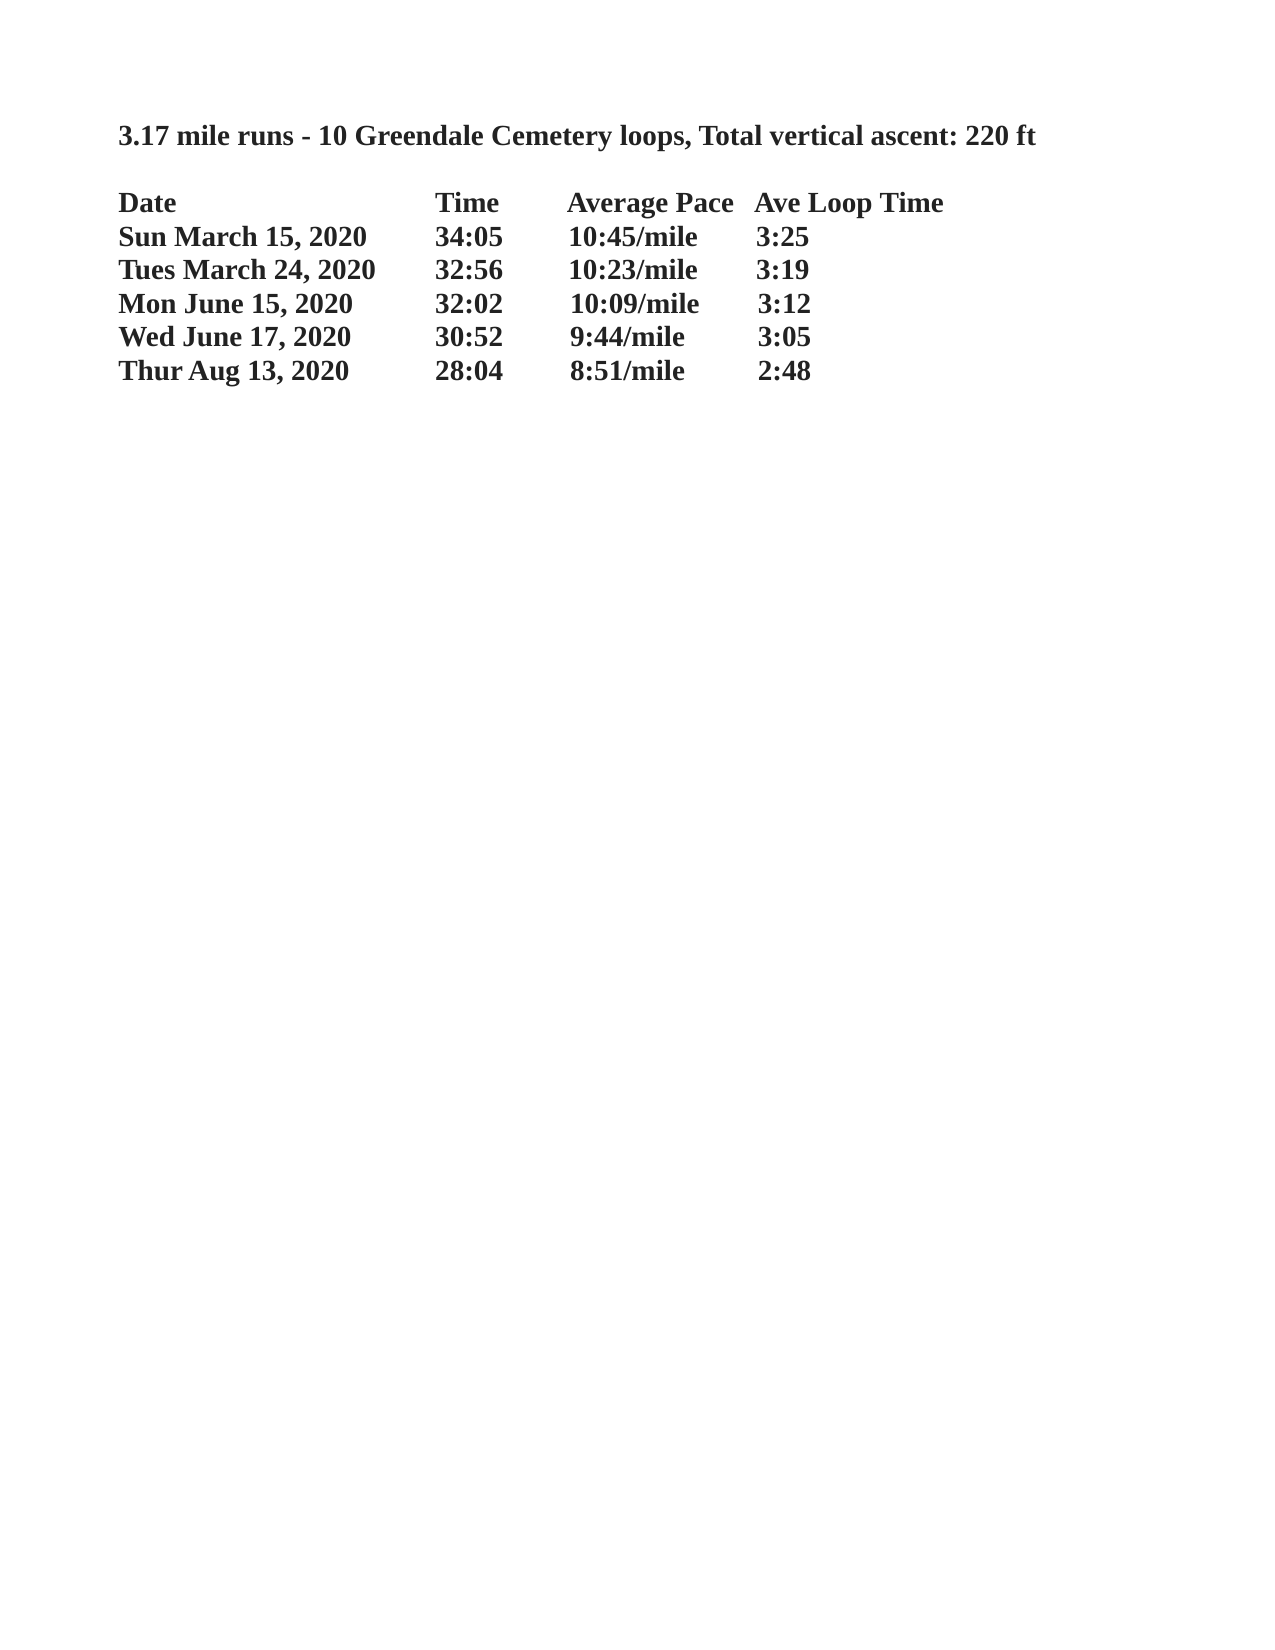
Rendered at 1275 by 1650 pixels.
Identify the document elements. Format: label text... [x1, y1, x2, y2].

list 3.17 mile runs - 10 Greendale Cemetery loops, Total vertical ascent: 220 ft [118, 118, 1161, 152]
text Mon June 15, 2020 32:02 10:09/mile 3:12 [118, 286, 1161, 319]
text Date Time Average Pace Ave Loop Time [118, 185, 1161, 219]
text Wed June 17, 2020 30:52 9:44/mile 3:05 [118, 319, 1161, 353]
text Sun March 15, 2020 34:05 10:45/mile 3:25 [118, 219, 1161, 252]
text Thur Aug 13, 2020 28:04 8:51/mile 2:48 [118, 353, 1161, 386]
text Tues March 24, 2020 32:56 10:23/mile 3:19 [118, 252, 1161, 286]
